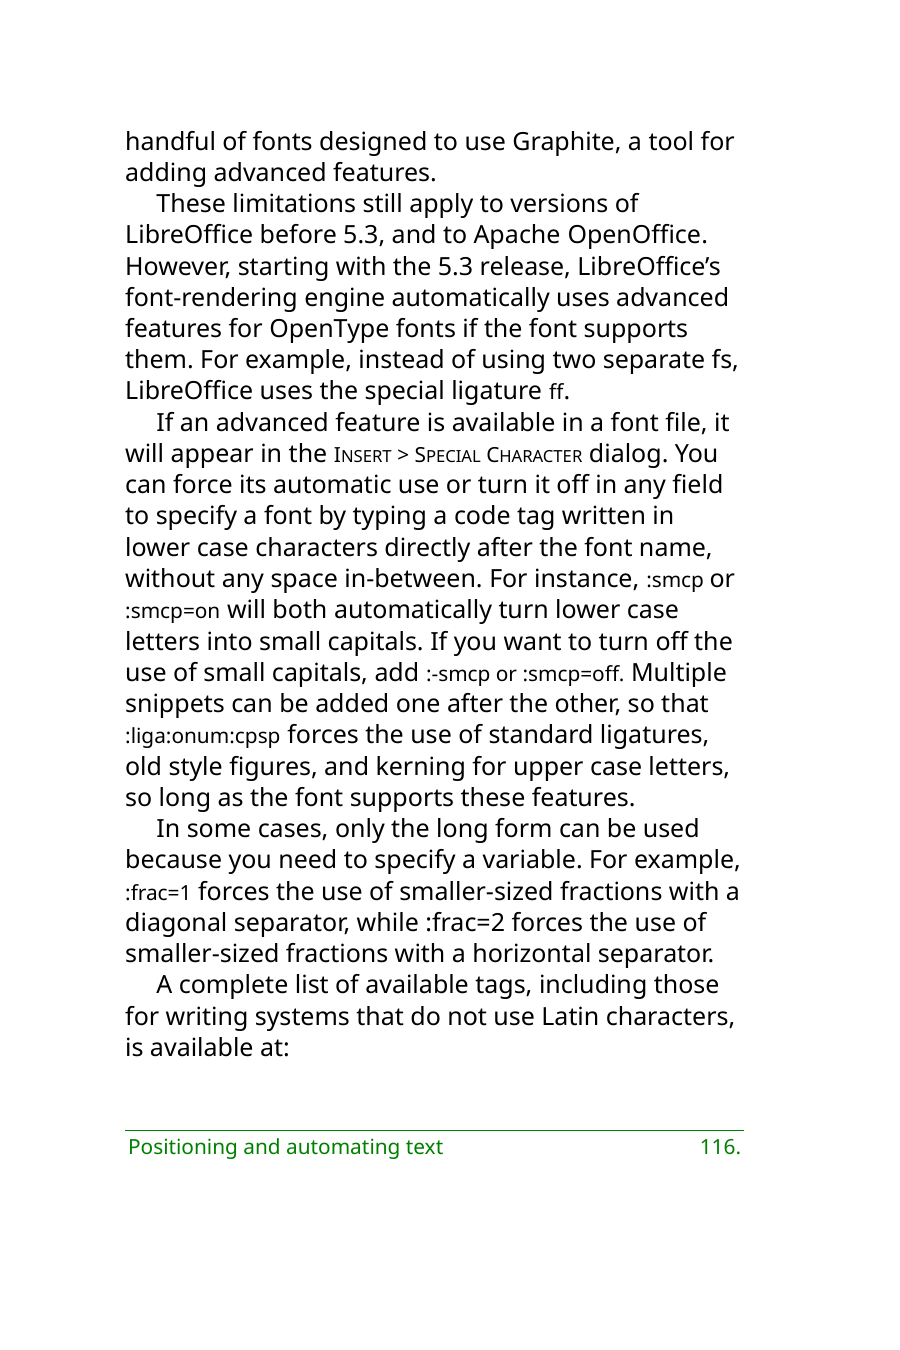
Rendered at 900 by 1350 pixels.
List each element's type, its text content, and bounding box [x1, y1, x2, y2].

text handful of fonts designed to use Graphite, a tool for adding advanced features. [125, 125, 744, 187]
text A complete list of available tags, including those for writing systems that do not use Latin characters, is available at: [125, 969, 744, 1062]
text If an advanced feature is available in a font file, it will appear in the Insert > Special Character dialog. You can force its automatic use or turn it off in any field to specify a font by typing a code tag written in lower case characters directly after the font name, without any space in-between. For instance, :smcp or :smcp=on will both automatically turn lower case letters into small capitals. If you want to turn off the use of small capitals, add :-smcp or :smcp=off. Multiple snippets can be added one after the other, so that :liga:onum:cpsp forces the use of standard ligatures, old style figures, and kerning for upper case letters, so long as the font supports these features. [125, 406, 744, 812]
text These limitations still apply to versions of LibreOffice before 5.3, and to Apache OpenOffice. However, starting with the 5.3 release, LibreOffice’s font-rendering engine automatically uses advanced features for OpenType fonts if the font supports them. For example, instead of using two separate fs, LibreOffice uses the special ligature ff. [125, 187, 744, 406]
text In some cases, only the long form can be used because you need to specify a variable. For example, :frac=1 forces the use of smaller-sized fractions with a diagonal separator, while :frac=2 forces the use of smaller-sized fractions with a horizontal separator. [125, 812, 744, 969]
